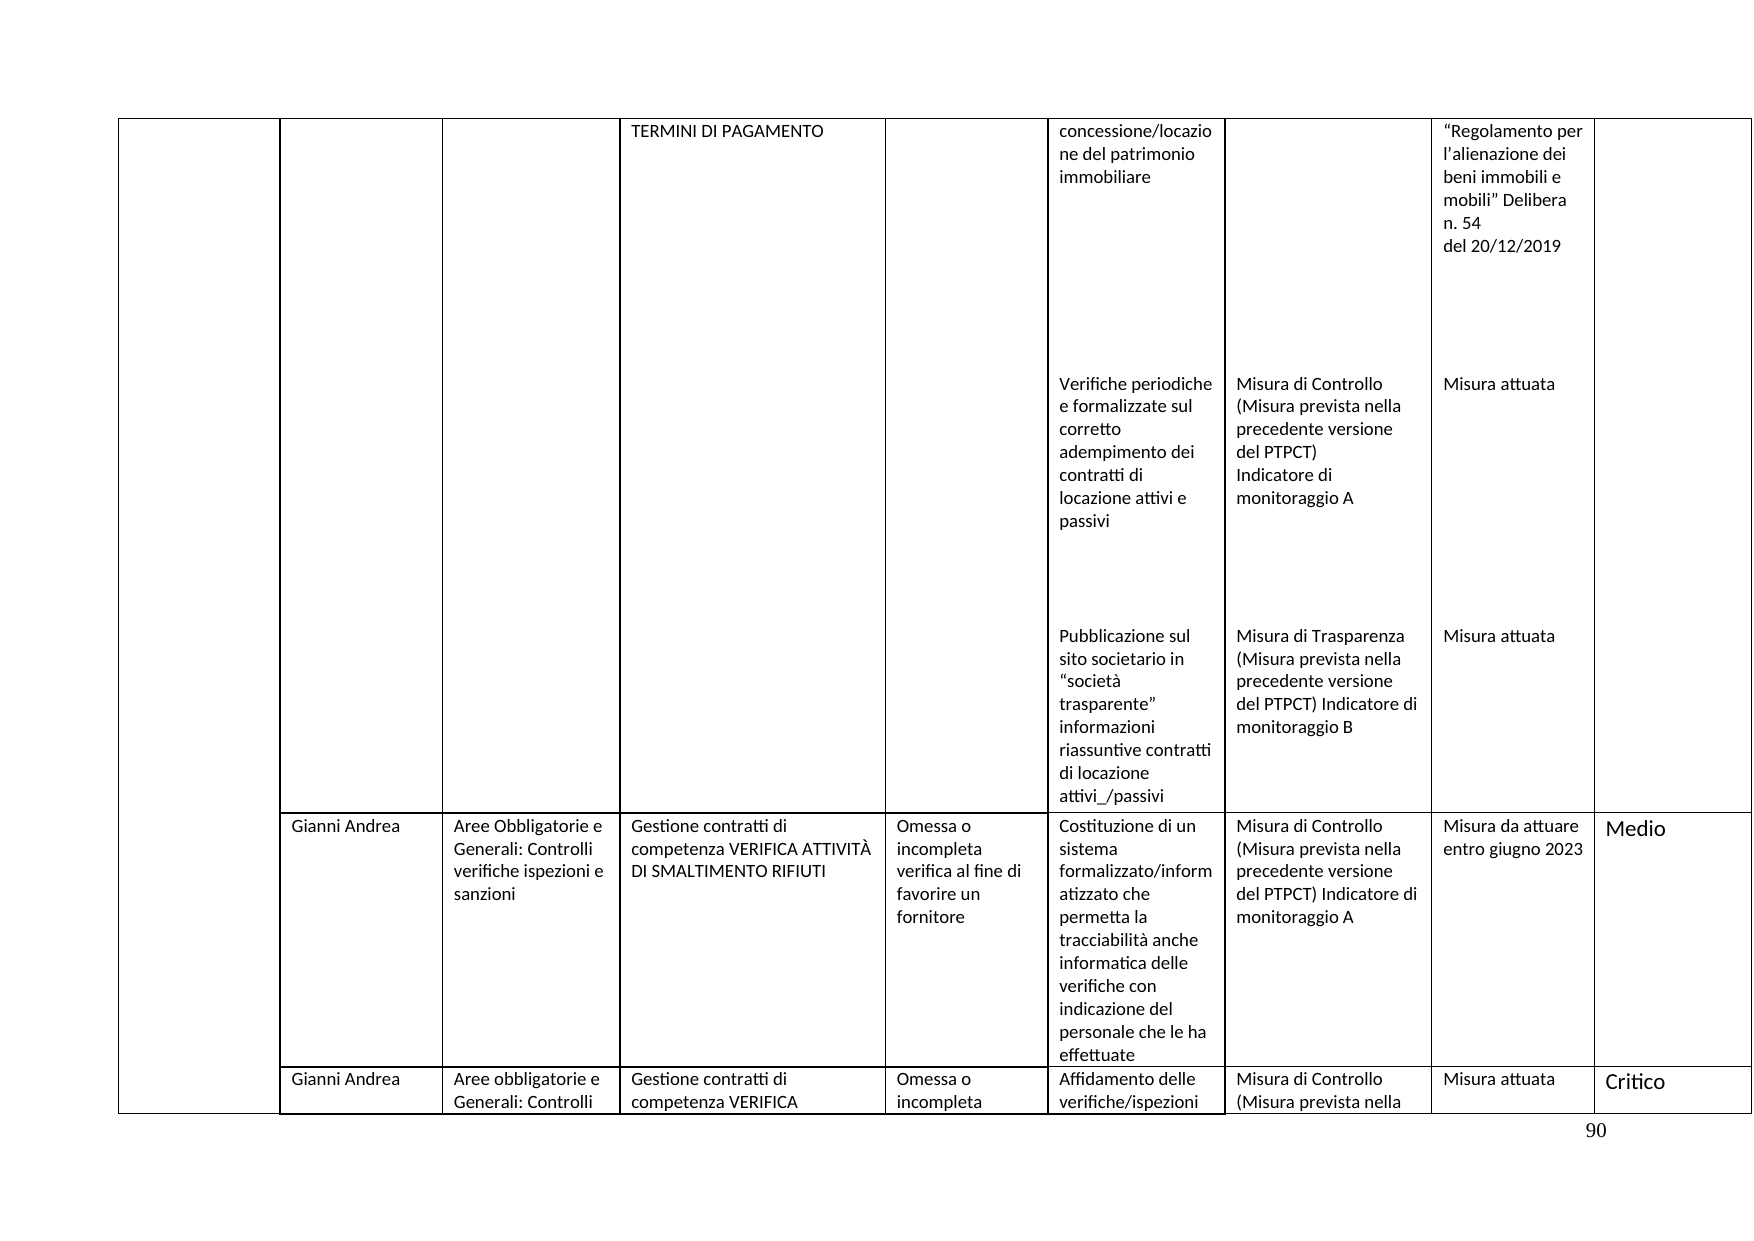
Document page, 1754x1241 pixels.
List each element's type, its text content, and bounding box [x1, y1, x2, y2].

table_cell Aree obbligatorie e Generali: Controlli [443, 1068, 619, 1113]
table_cell [281, 119, 442, 812]
table_cell Gianni Andrea [281, 814, 442, 1066]
table_cell Misura di Controllo (Misura prevista nella precedente versione del PTPCT) Indicatore di monitoraggio A Misura di Trasparenza (Misura prevista nella precedente versione del PTPCT) Indicatore di monitoraggio B [1226, 119, 1431, 812]
table_cell Misura di Controllo (Misura prevista nella [1226, 1067, 1431, 1113]
table_cell TERMINI DI PAGAMENTO [621, 119, 885, 812]
table_cell Costituzione di un sistema formalizzato/informatizzato che permetta la tracciabilità anche informatica delle verifiche con indicazione del personale che le ha effettuate [1049, 813, 1224, 1066]
table_cell Omessa o incompleta verifica al fine di favorire un fornitore [886, 814, 1047, 1066]
table_cell Medio [1595, 813, 1751, 1066]
table_cell [1595, 119, 1751, 812]
table_cell concessione/locazione del patrimonio immobiliare Verifiche periodiche e formalizzate sul corretto adempimento dei contratti di locazione attivi e passivi Pubblicazione sul sito societario in “società trasparente” informazioni riassuntive contratti di locazione attivi_/passivi [1049, 119, 1224, 812]
table_cell Omessa o incompleta [886, 1068, 1047, 1113]
table_cell Gianni Andrea [281, 1068, 442, 1113]
table_cell Misura da attuare entro giugno 2023 [1432, 813, 1594, 1066]
table_cell Misura di Controllo (Misura prevista nella precedente versione del PTPCT) Indicatore di monitoraggio A [1226, 813, 1431, 1066]
table_cell [443, 119, 619, 812]
table_cell Misura attuata [1432, 1067, 1594, 1113]
table_cell “Regolamento per l’alienazione dei beni immobili e mobili” Delibera n. 54 del 20/12/2019 Misura attuata Misura attuata [1432, 119, 1594, 812]
table_cell Critico [1595, 1067, 1751, 1113]
table_cell Aree Obbligatorie e Generali: Controlli verifiche ispezioni e sanzioni [443, 814, 619, 1066]
table_cell [886, 119, 1047, 812]
table_cell Gestione contratti di competenza VERIFICA ATTIVITÀ DI SMALTIMENTO RIFIUTI [621, 814, 885, 1066]
table_cell Affidamento delle verifiche/ispezioni [1049, 1067, 1224, 1113]
table_cell Gestione contratti di competenza VERIFICA [621, 1068, 885, 1113]
table_cell [119, 119, 279, 1113]
